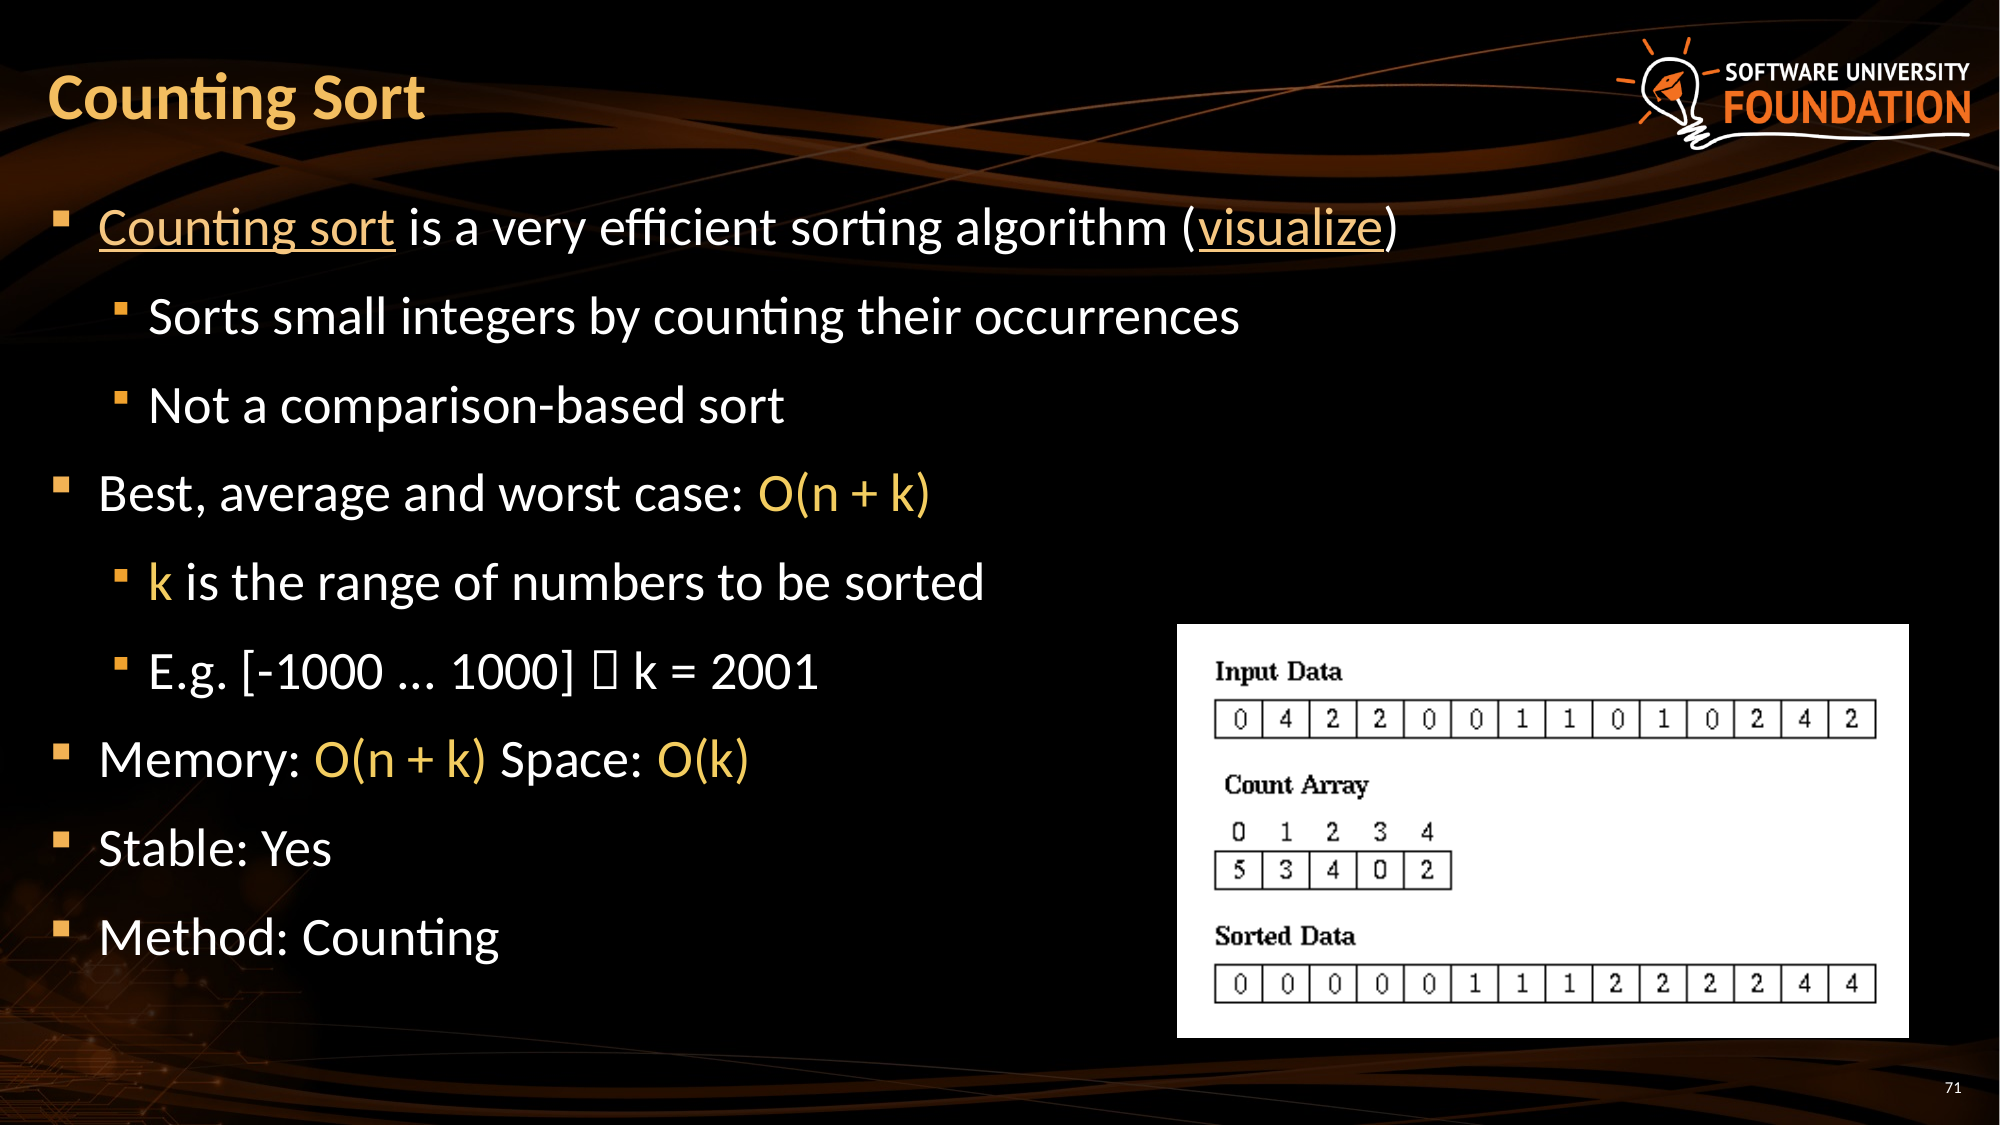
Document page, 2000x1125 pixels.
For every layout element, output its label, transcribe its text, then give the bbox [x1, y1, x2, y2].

title Counting Sort [30, 6, 1602, 189]
picture [0, 0, 2000, 1125]
list Counting sort is a very efficient sorting algorithm (visualize) Sorts small integers by counting their occurrences Not a comparison-based sort Best, average and worst case: O(n + k) k is the range of numbers to be sorted E.g. [-1000 ... 1000]  k = 2001 Memory: O(n + k) Space: O(k) Stable: Yes Method: Counting [31, 188, 1968, 1103]
